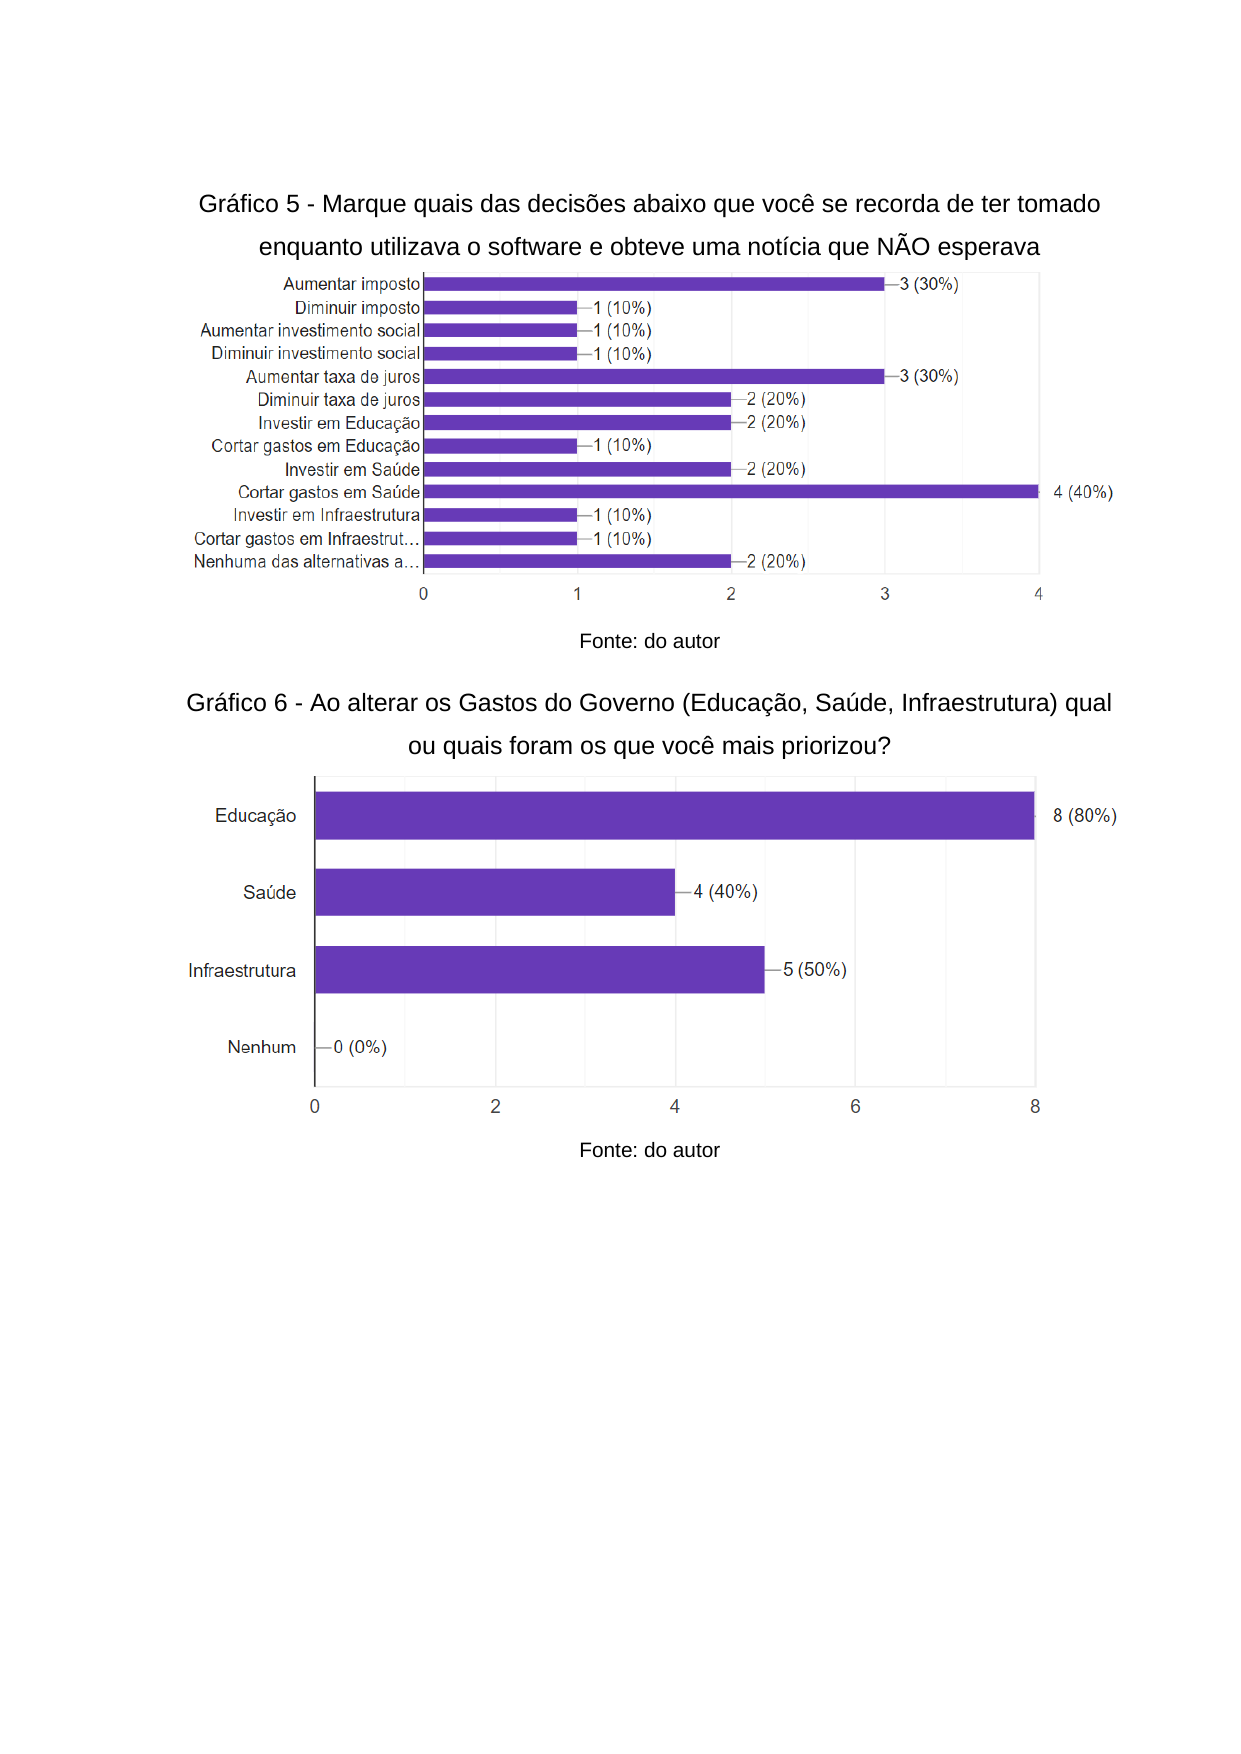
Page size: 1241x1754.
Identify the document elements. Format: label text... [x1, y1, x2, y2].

text Gráfico 5 - Marque quais das decisões abaixo que você se recorda de ter tomado enquanto utilizava o software e obteve uma notícia que NÃO esperava [178, 189, 1122, 261]
text Fonte: do autor [173, 1125, 1126, 1162]
text [173, 676, 1126, 688]
text Gráfico 6 - Ao alterar os Gastos do Governo (Educação, Saúde, Infraestrutura) qual ou quais foram os que você mais priorizou? [173, 688, 1126, 760]
picture [177, 759, 1123, 1125]
text Fonte: do autor [177, 177, 1122, 652]
picture [182, 260, 1118, 617]
